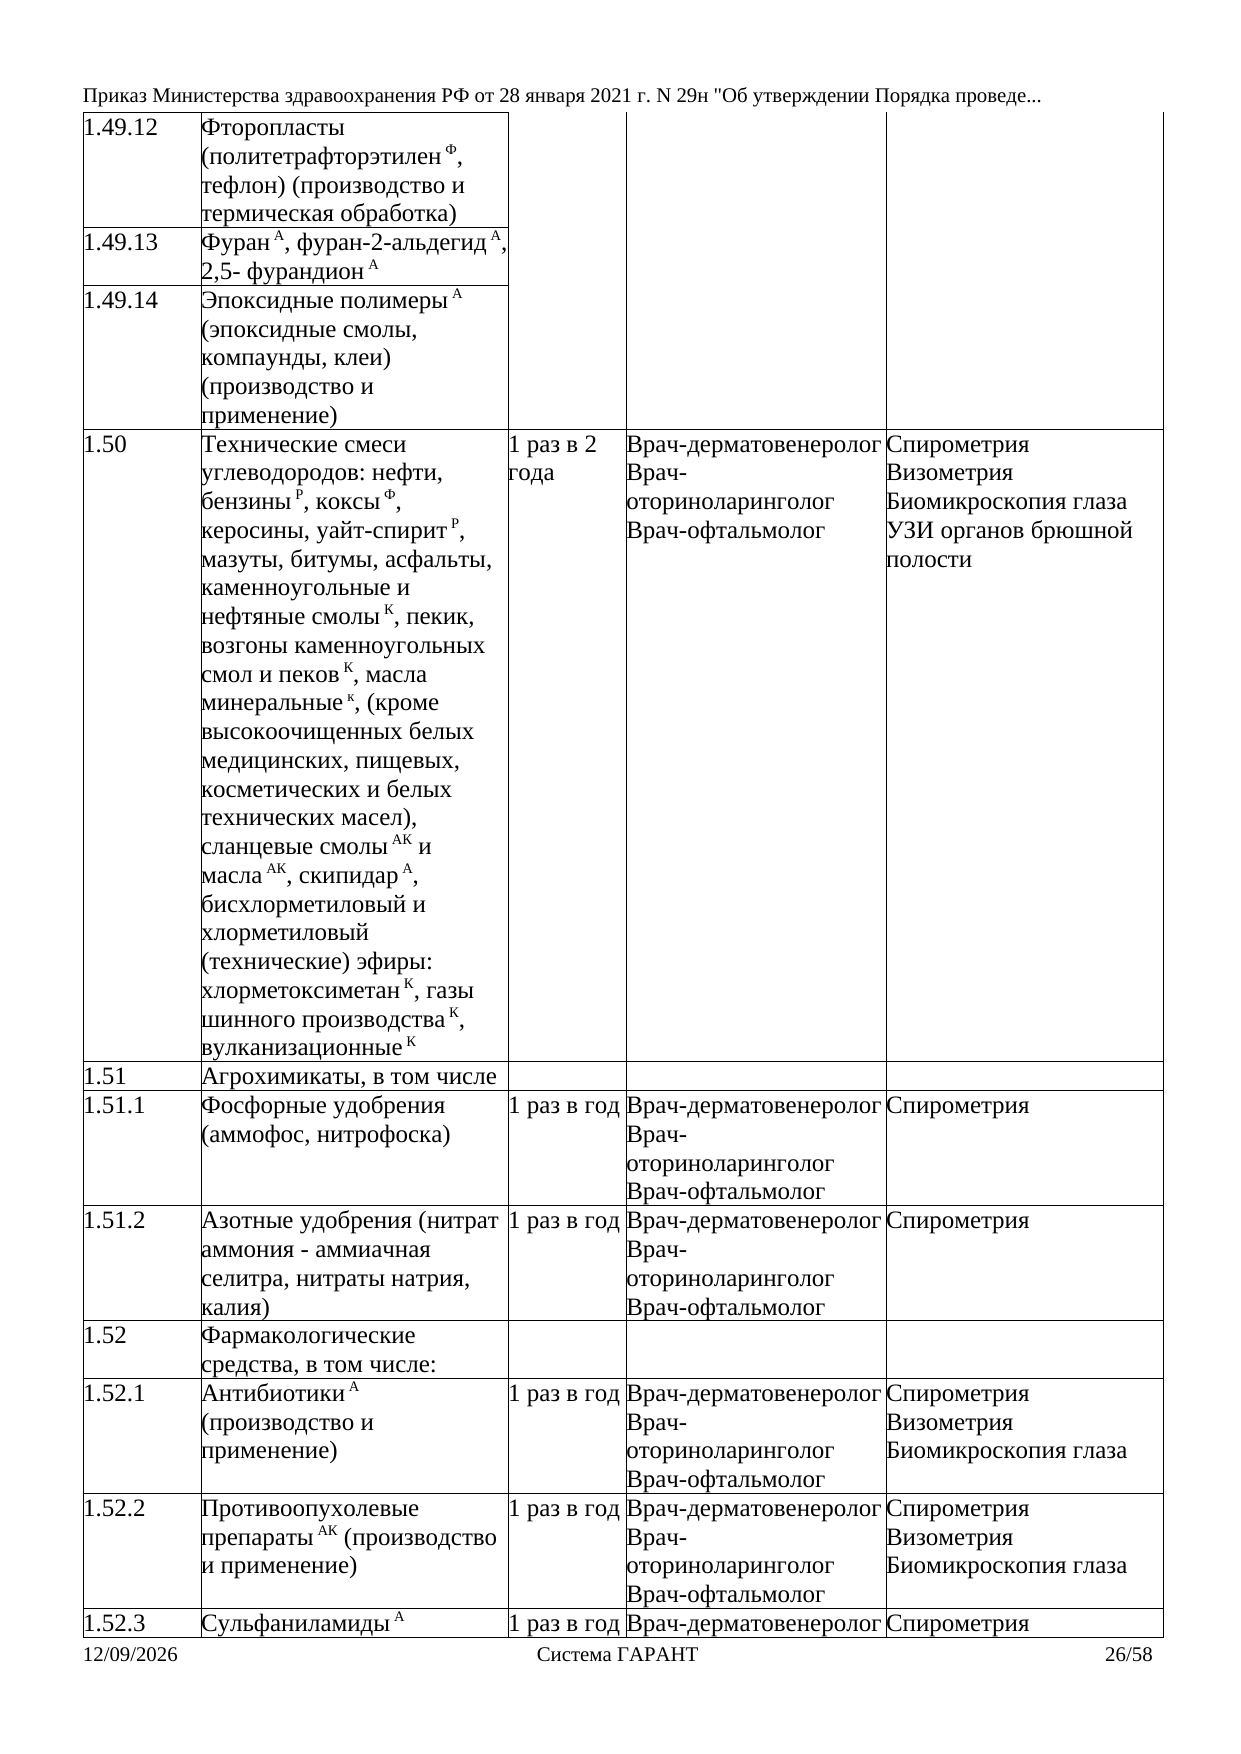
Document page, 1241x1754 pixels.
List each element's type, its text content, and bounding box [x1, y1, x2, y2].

table_cell Спирометрия [887, 1206, 1163, 1320]
table_cell [887, 1321, 1163, 1378]
table_cell Врач-дерматовенеролог Врач-оториноларинголог Врач-офтальмолог [627, 1379, 886, 1493]
table_cell Врач-дерматовенеролог Врач-оториноларинголог Врач-офтальмолог [627, 1494, 886, 1608]
table_cell 1.49.12 [84, 113, 201, 227]
table_cell 1 раз в год [509, 1091, 626, 1205]
table_cell Агрохимикаты, в том числе [202, 1062, 508, 1090]
table_cell Противоопухолевые препараты АК (производство и применение) [202, 1494, 508, 1608]
table_cell Азотные удобрения (нитрат аммония - аммиачная селитра, нитраты натрия, калия) [202, 1206, 508, 1320]
table_cell Врач-дерматовенеролог Врач-оториноларинголог Врач-офтальмолог [627, 1206, 886, 1320]
table_cell 1 раз в 2 года [509, 430, 626, 1061]
table_cell [509, 1321, 626, 1378]
table_cell 1.51.1 [84, 1091, 201, 1205]
table_cell [887, 1062, 1163, 1090]
table_cell 1.49.13 [84, 228, 201, 285]
table_cell [887, 112, 1163, 429]
table_cell [627, 1321, 886, 1378]
table_cell Спирометрия Визометрия Биомикроскопия глаза [887, 1379, 1163, 1493]
table_cell Фосфорные удобрения (аммофос, нитрофоска) [202, 1091, 508, 1205]
table_cell Антибиотики А (производство и применение) [202, 1379, 508, 1493]
table_cell [627, 1062, 886, 1090]
table_cell Сульфаниламиды А [202, 1609, 508, 1637]
table_cell Фуран А, фуран-2-альдегид А, 2,5- фурандион А [202, 228, 508, 285]
table_cell 1.50 [84, 430, 201, 1061]
table_cell 1 раз в год [509, 1494, 626, 1608]
table_cell [509, 112, 626, 429]
table_cell Эпоксидные полимеры А (эпоксидные смолы, компаунды, клеи) (производство и применение) [202, 286, 508, 429]
table_cell 1.52.2 [84, 1494, 201, 1608]
table_cell Врач-дерматовенеролог [627, 1609, 886, 1637]
table_cell 1 раз в год [509, 1206, 626, 1320]
table_cell 1.51.2 [84, 1206, 201, 1320]
table_cell Технические смеси углеводородов: нефти, бензины Р, коксы Ф, керосины, уайт-спирит Р, мазуты, битумы, асфальты, каменноугольные и нефтяные смолы К, пекик, возгоны каменноугольных смол и пеков К, масла минеральные к, (кроме высокоочищенных белых медицинских, пищевых, косметических и белых технических масел), сланцевые смолы АК и масла АК, скипидар А, бисхлорметиловый и хлорметиловый (технические) эфиры: хлорметоксиметан К, газы шинного производства К, вулканизационные К [202, 430, 508, 1061]
table_cell Спирометрия [887, 1091, 1163, 1205]
table_cell 1 раз в год [509, 1609, 626, 1637]
table_cell Врач-дерматовенеролог Врач-оториноларинголог Врач-офтальмолог [627, 430, 886, 1061]
table_cell 1.52.1 [84, 1379, 201, 1493]
table_cell 1.49.14 [84, 286, 201, 429]
table_cell [509, 1062, 626, 1090]
table_cell Фторопласты (политетрафторэтилен Ф, тефлон) (производство и термическая обработка) [202, 113, 508, 227]
table_cell [627, 112, 886, 429]
table_cell Врач-дерматовенеролог Врач-оториноларинголог Врач-офтальмолог [627, 1091, 886, 1205]
table_cell Спирометрия [887, 1609, 1163, 1637]
table_cell 1 раз в год [509, 1379, 626, 1493]
table_cell Спирометрия Визометрия Биомикроскопия глаза [887, 1494, 1163, 1608]
table_cell Фармакологические средства, в том числе: [202, 1321, 508, 1378]
table_cell 1.51 [84, 1062, 201, 1090]
table_cell 1.52.3 [84, 1609, 201, 1637]
table_cell 1.52 [84, 1321, 201, 1378]
table_cell Спирометрия Визометрия Биомикроскопия глаза УЗИ органов брюшной полости [887, 430, 1163, 1061]
